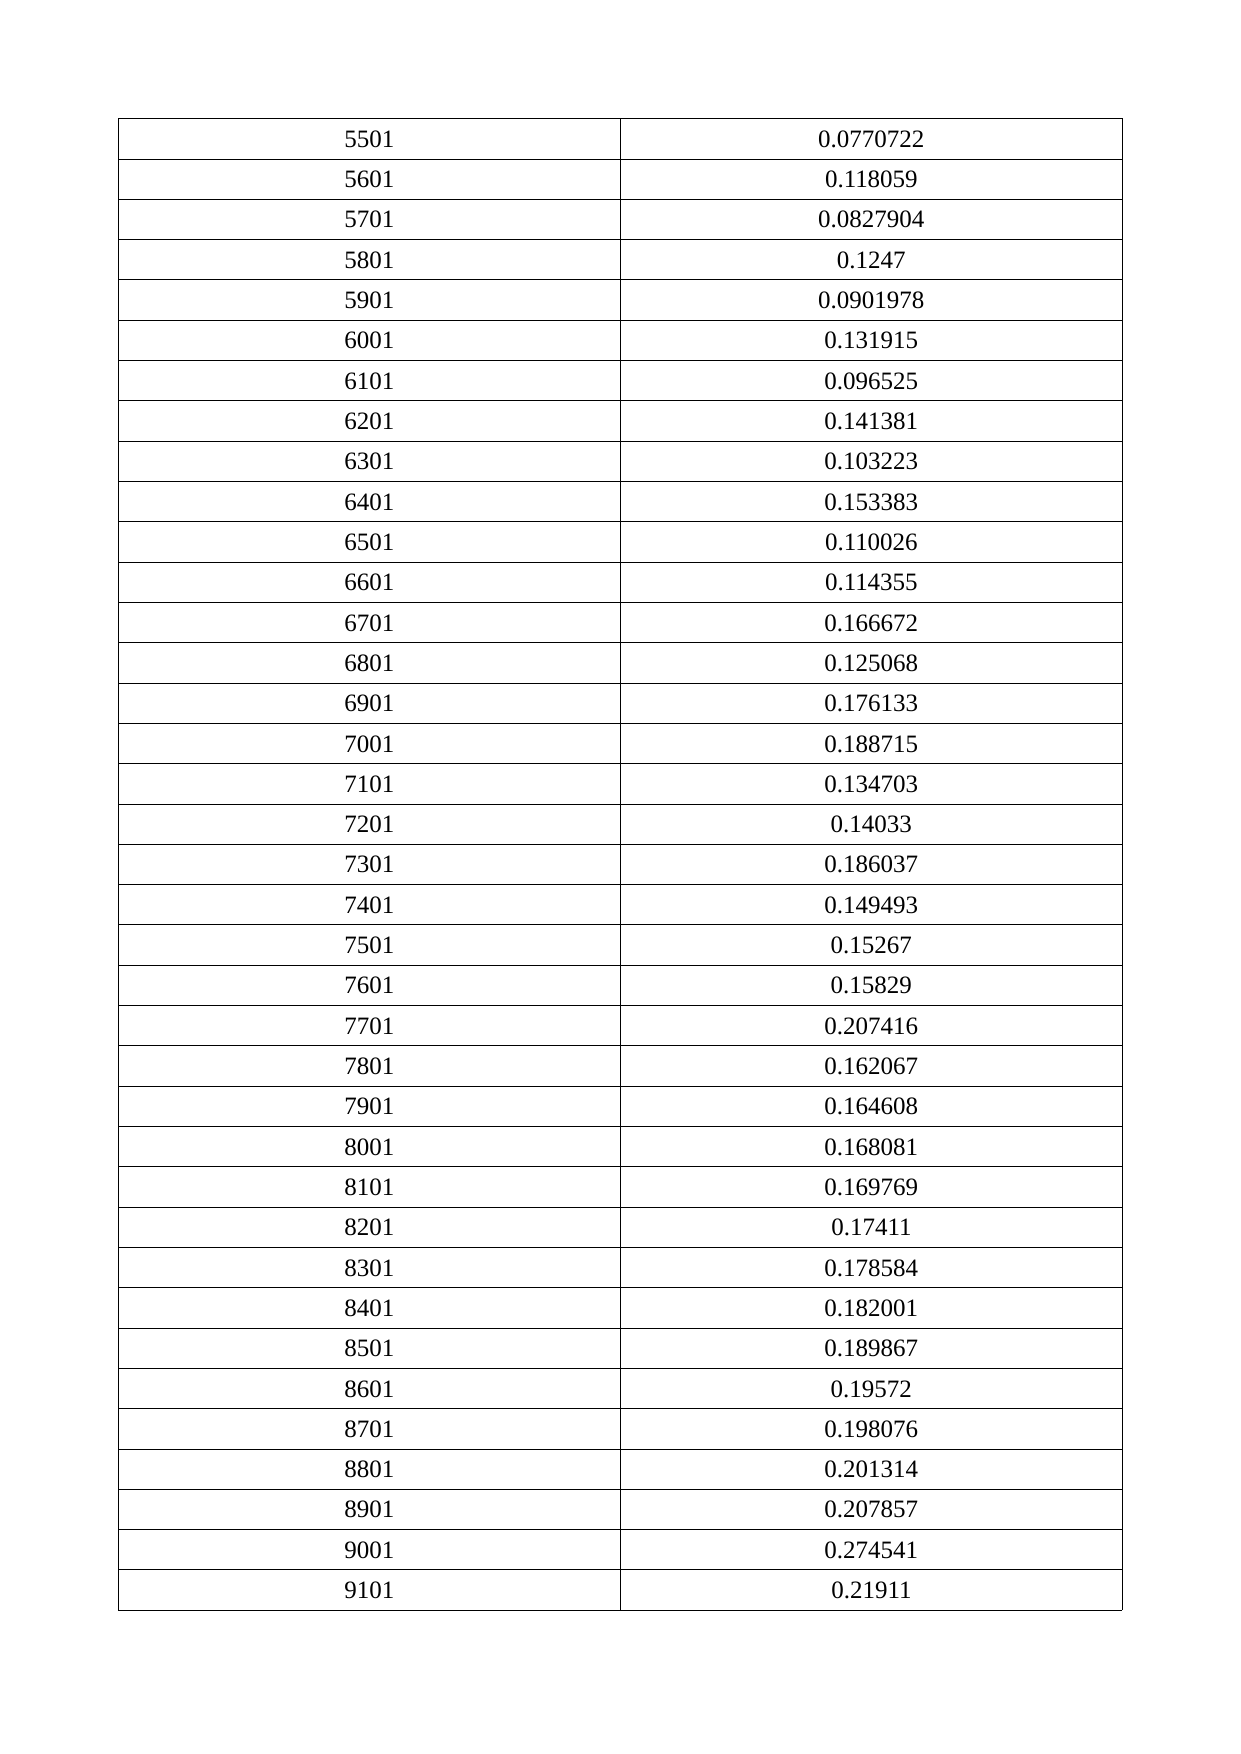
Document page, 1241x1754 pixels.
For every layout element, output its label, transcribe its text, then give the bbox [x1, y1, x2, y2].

table_cell 6701 [119, 603, 620, 642]
table_cell 7601 [119, 966, 620, 1005]
table_cell 7101 [119, 764, 620, 803]
table_cell 0.189867 [621, 1329, 1122, 1368]
table_cell 0.207416 [621, 1006, 1122, 1045]
table_cell 6801 [119, 643, 620, 682]
table_cell 7001 [119, 724, 620, 763]
table_cell 0.0901978 [621, 280, 1122, 320]
table_cell 0.153383 [621, 482, 1122, 521]
table_cell 0.14033 [621, 805, 1122, 844]
table_cell 5701 [119, 200, 620, 239]
table_cell 0.21911 [621, 1570, 1122, 1610]
table_cell 8401 [119, 1288, 620, 1327]
table_cell 8901 [119, 1490, 620, 1529]
table_cell 8801 [119, 1450, 620, 1489]
table_cell 8001 [119, 1127, 620, 1166]
table_cell 0.103223 [621, 442, 1122, 481]
table_cell 0.134703 [621, 764, 1122, 803]
table_cell 0.176133 [621, 684, 1122, 723]
table_cell 8701 [119, 1409, 620, 1448]
table_cell 0.17411 [621, 1208, 1122, 1247]
table_cell 0.131915 [621, 321, 1122, 360]
table_cell 6001 [119, 321, 620, 360]
table_cell 8201 [119, 1208, 620, 1247]
table_cell 0.149493 [621, 885, 1122, 924]
table_cell 0.186037 [621, 845, 1122, 884]
table_cell 0.207857 [621, 1490, 1122, 1529]
table_cell 0.125068 [621, 643, 1122, 682]
table_cell 0.182001 [621, 1288, 1122, 1327]
table_cell 0.118059 [621, 160, 1122, 199]
table_cell 0.178584 [621, 1248, 1122, 1287]
table_cell 0.0827904 [621, 200, 1122, 239]
table_cell 0.15829 [621, 966, 1122, 1005]
table_cell 0.096525 [621, 361, 1122, 400]
table_cell 0.198076 [621, 1409, 1122, 1448]
table_cell 6901 [119, 684, 620, 723]
table_cell 0.274541 [621, 1530, 1122, 1569]
table_cell 0.168081 [621, 1127, 1122, 1166]
table_cell 5801 [119, 240, 620, 279]
table_cell 5901 [119, 280, 620, 320]
table_cell 6301 [119, 442, 620, 481]
table_cell 5501 [119, 119, 620, 158]
table_cell 7701 [119, 1006, 620, 1045]
table_cell 0.166672 [621, 603, 1122, 642]
table_cell 7501 [119, 925, 620, 965]
table_cell 7901 [119, 1087, 620, 1126]
table_cell 7801 [119, 1046, 620, 1086]
table_cell 0.0770722 [621, 119, 1122, 158]
table_cell 6401 [119, 482, 620, 521]
table_cell 8601 [119, 1369, 620, 1408]
table_cell 7201 [119, 805, 620, 844]
table_cell 5601 [119, 160, 620, 199]
table_cell 8301 [119, 1248, 620, 1287]
table_cell 0.169769 [621, 1167, 1122, 1207]
table_cell 9001 [119, 1530, 620, 1569]
table_cell 8501 [119, 1329, 620, 1368]
table_cell 0.15267 [621, 925, 1122, 965]
table_cell 0.114355 [621, 563, 1122, 602]
table_cell 6101 [119, 361, 620, 400]
table_cell 0.162067 [621, 1046, 1122, 1086]
table_cell 0.164608 [621, 1087, 1122, 1126]
table_cell 9101 [119, 1570, 620, 1610]
table_cell 6601 [119, 563, 620, 602]
table_cell 0.19572 [621, 1369, 1122, 1408]
table_cell 7401 [119, 885, 620, 924]
table_cell 6201 [119, 401, 620, 441]
table_cell 0.110026 [621, 522, 1122, 562]
table_cell 7301 [119, 845, 620, 884]
table_cell 0.188715 [621, 724, 1122, 763]
table_cell 0.141381 [621, 401, 1122, 441]
table_cell 8101 [119, 1167, 620, 1207]
table_cell 6501 [119, 522, 620, 562]
table_cell 0.201314 [621, 1450, 1122, 1489]
table_cell 0.1247 [621, 240, 1122, 279]
